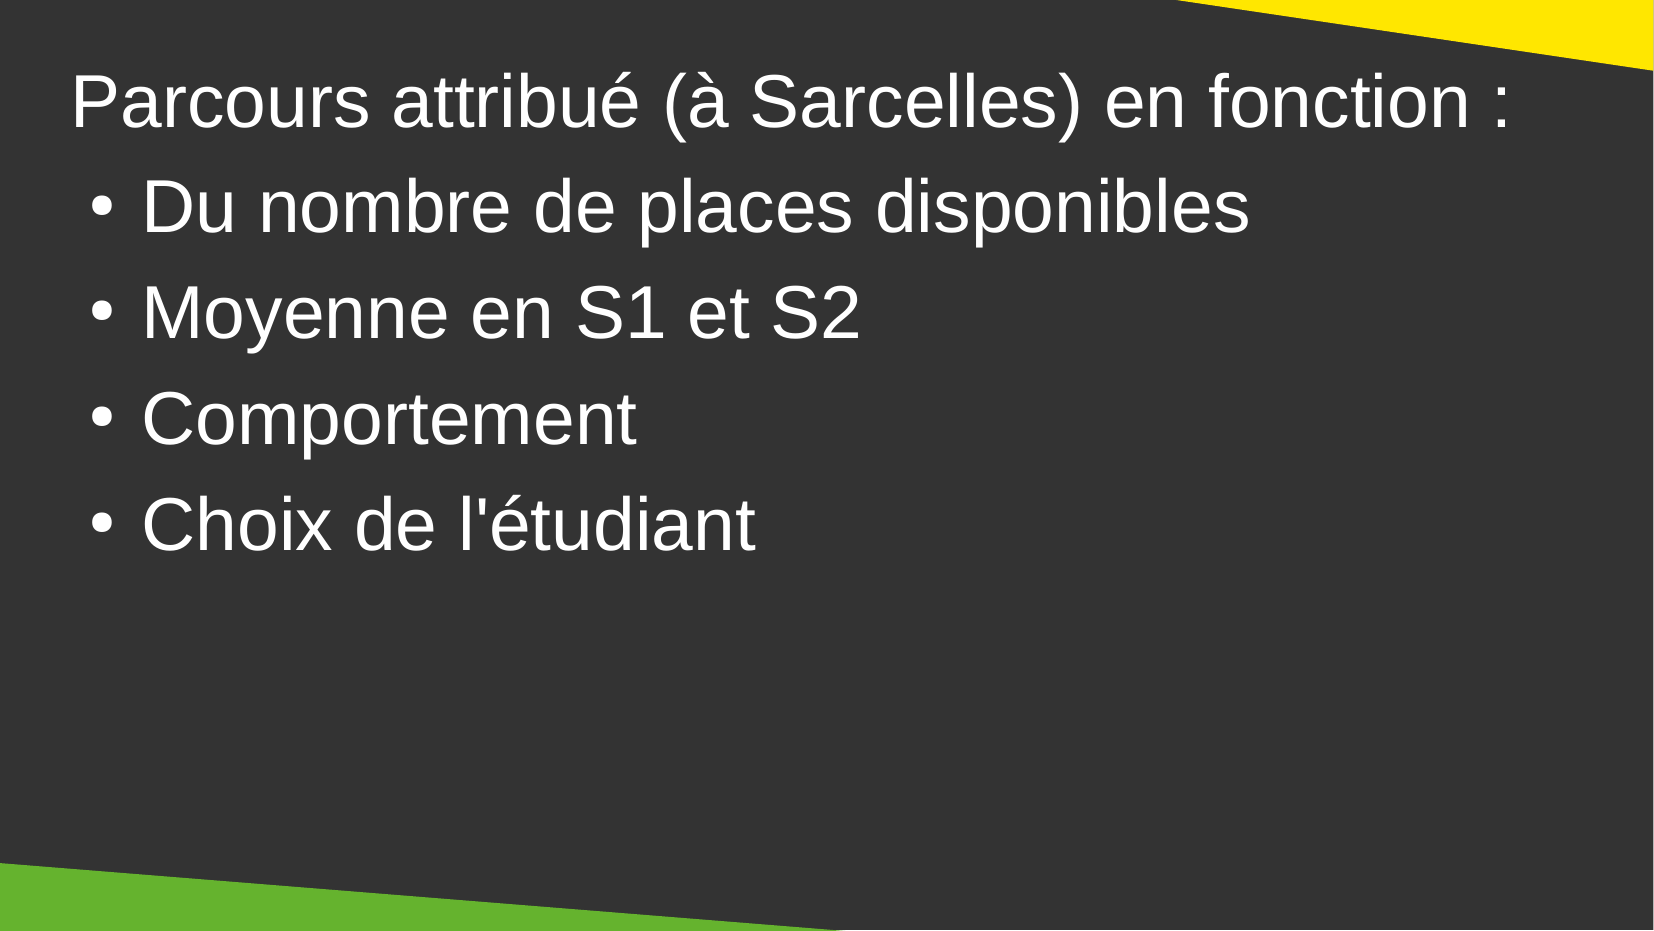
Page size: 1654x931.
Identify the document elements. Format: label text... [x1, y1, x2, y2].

text_box [0, 863, 846, 931]
list Parcours attribué (à Sarcelles) en fonction : Du nombre de places disponibles Moyenne en S1 et S2 Comportement Choix de l'étudiant [70, 59, 1595, 650]
text_box [1176, 0, 1654, 71]
